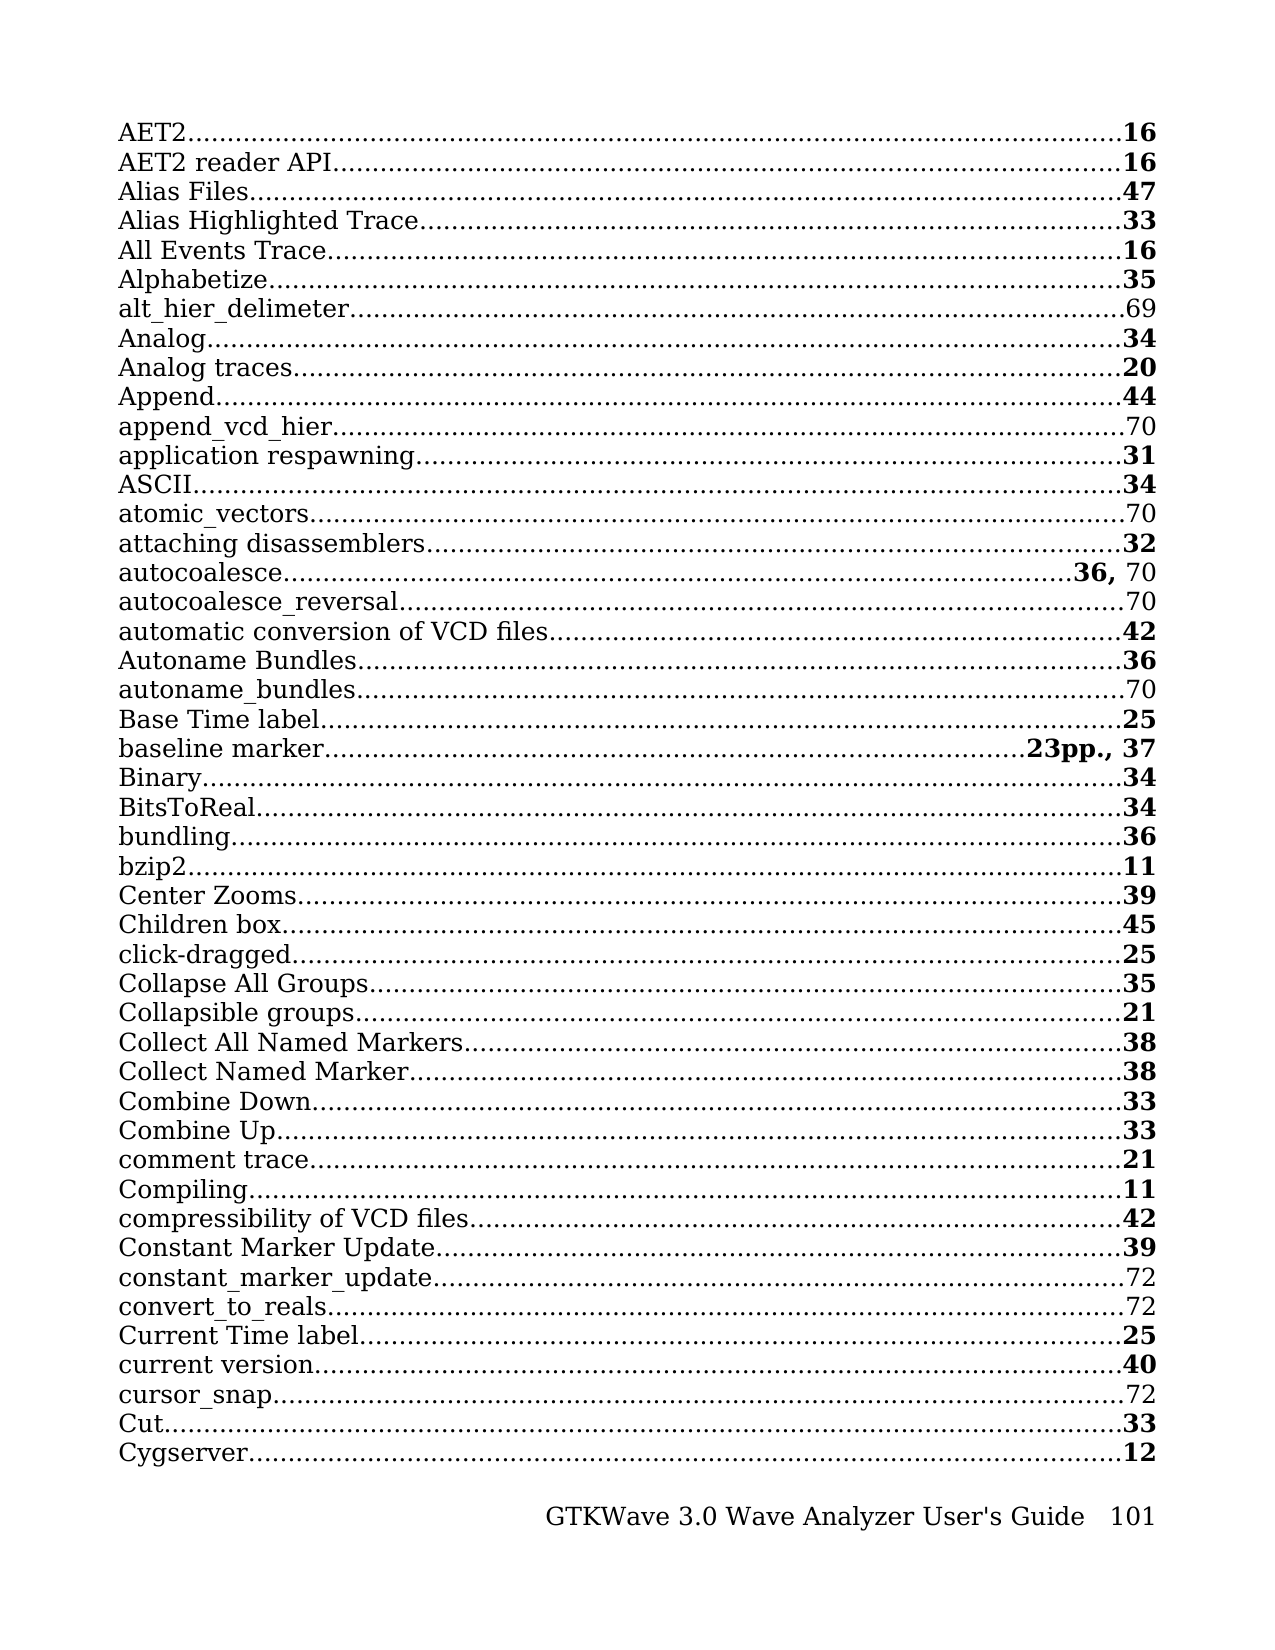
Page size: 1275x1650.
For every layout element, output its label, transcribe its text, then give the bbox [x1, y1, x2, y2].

text BitsToReal 34 [118, 793, 1157, 822]
text Current Time label 25 [118, 1321, 1157, 1350]
text autocoalesce 36, 70 [118, 558, 1157, 587]
text Collect All Named Markers 38 [118, 1028, 1157, 1057]
text Combine Up 33 [118, 1116, 1157, 1145]
text Autoname Bundles 36 [118, 646, 1157, 675]
text AET2 16 [118, 118, 1157, 147]
text Append 44 [118, 382, 1157, 412]
text Cygserver 12 [118, 1438, 1157, 1468]
text comment trace 21 [118, 1145, 1157, 1174]
text Collapsible groups 21 [118, 998, 1157, 1028]
text Children box 45 [118, 910, 1157, 939]
text Collapse All Groups 35 [118, 969, 1157, 998]
text attaching disassemblers 32 [118, 529, 1157, 558]
text Compiling 11 [118, 1174, 1157, 1204]
text Analog traces 20 [118, 353, 1157, 382]
text Cut 33 [118, 1409, 1157, 1438]
text Alphabetize 35 [118, 265, 1157, 294]
text ASCII 34 [118, 470, 1157, 499]
text All Events Trace 16 [118, 236, 1157, 265]
text bundling 36 [118, 822, 1157, 851]
text convert_to_reals 72 [118, 1292, 1157, 1321]
text bzip2 11 [118, 851, 1157, 881]
text current version 40 [118, 1350, 1157, 1380]
text alt_hier_delimeter 69 [118, 294, 1157, 323]
text atomic_vectors 70 [118, 499, 1157, 529]
text autocoalesce_reversal 70 [118, 587, 1157, 617]
text Analog 34 [118, 323, 1157, 353]
text Binary 34 [118, 763, 1157, 793]
text Constant Marker Update 39 [118, 1233, 1157, 1263]
text append_vcd_hier 70 [118, 412, 1157, 441]
text Center Zooms 39 [118, 881, 1157, 910]
text AET2 reader API 16 [118, 147, 1157, 177]
text Combine Down 33 [118, 1086, 1157, 1116]
text Base Time label 25 [118, 704, 1157, 734]
text compressibility of VCD files 42 [118, 1204, 1157, 1233]
text autoname_bundles 70 [118, 675, 1157, 704]
text Alias Highlighted Trace 33 [118, 206, 1157, 236]
text Alias Files 47 [118, 177, 1157, 206]
text automatic conversion of VCD files 42 [118, 617, 1157, 646]
text application respawning 31 [118, 441, 1157, 470]
text cursor_snap 72 [118, 1380, 1157, 1409]
text baseline marker 23pp., 37 [118, 734, 1157, 763]
text Collect Named Marker 38 [118, 1057, 1157, 1086]
text click-dragged 25 [118, 939, 1157, 969]
text constant_marker_update 72 [118, 1263, 1157, 1292]
